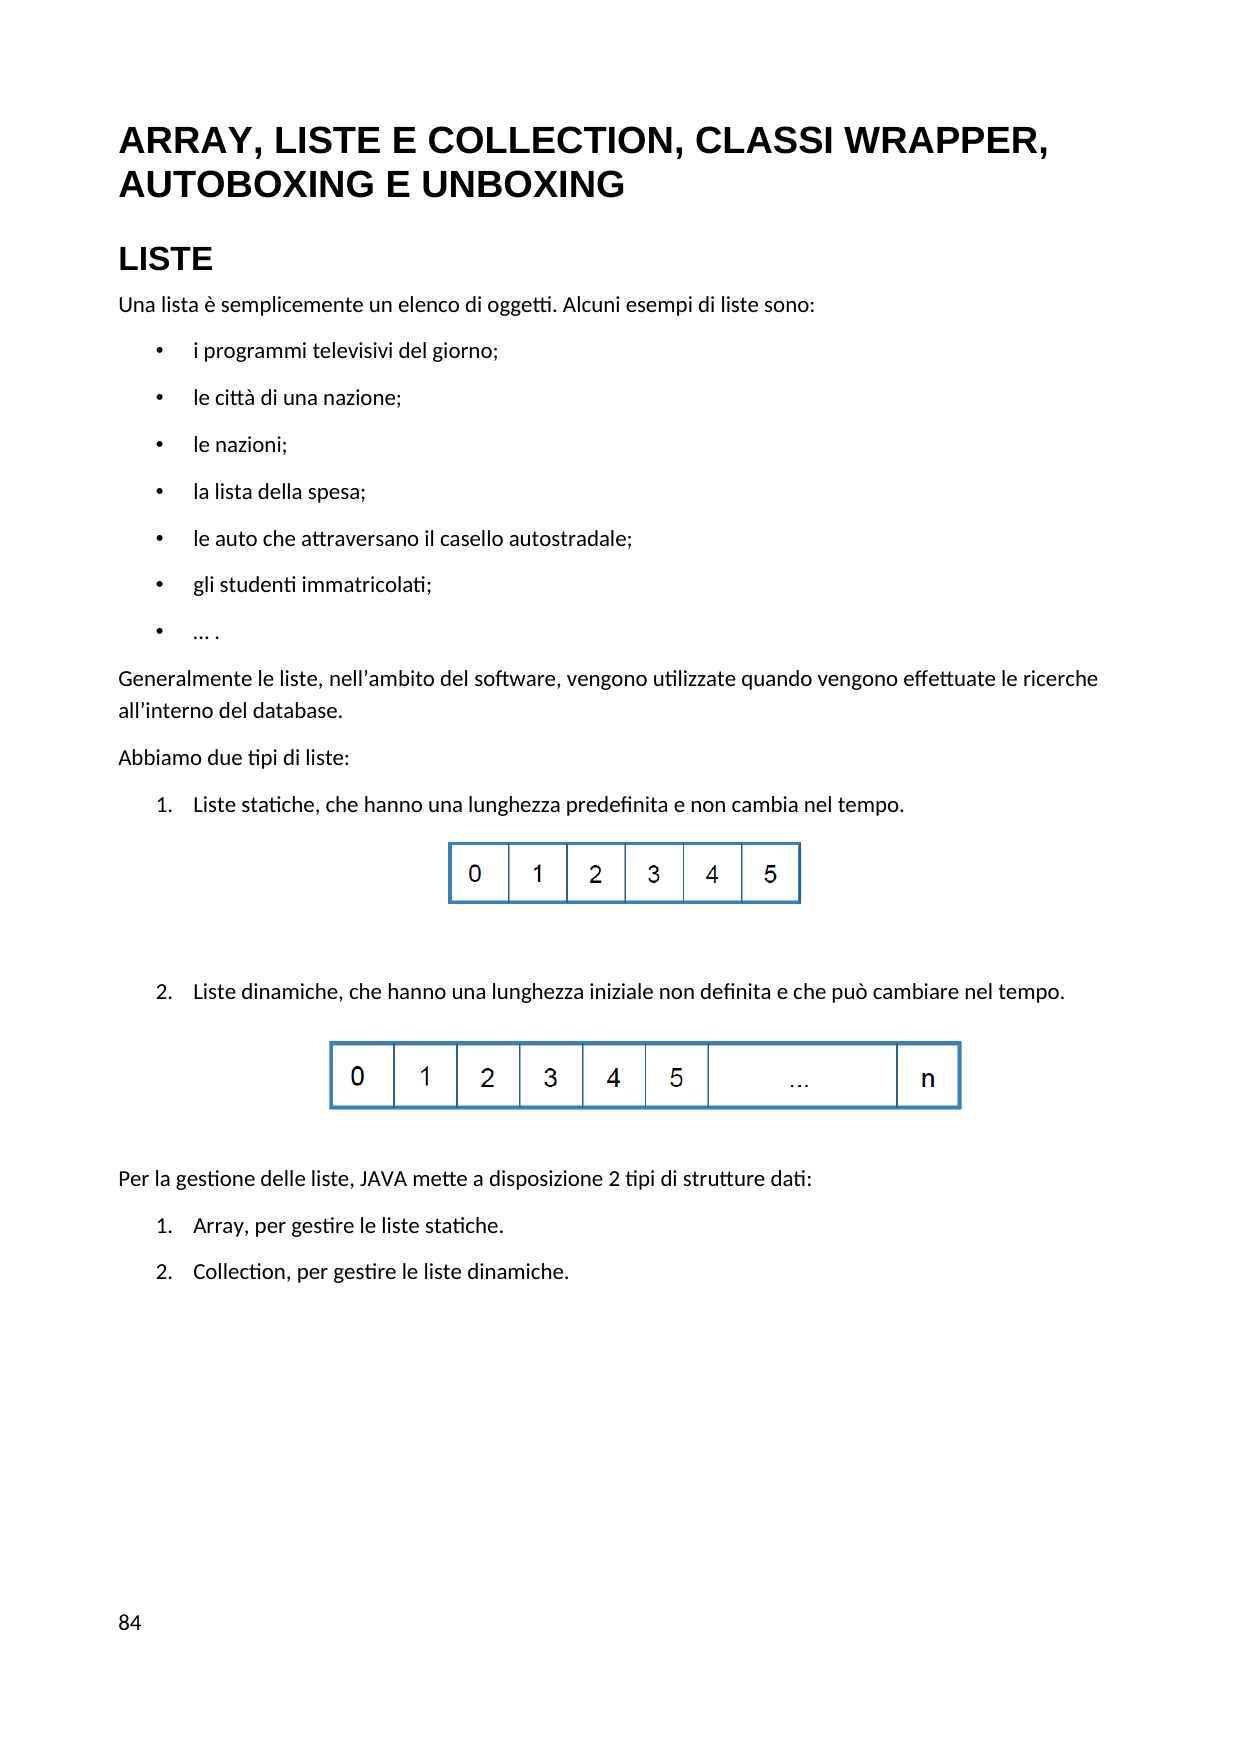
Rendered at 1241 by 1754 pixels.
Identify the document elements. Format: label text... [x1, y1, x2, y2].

text Una lista è semplicemente un elenco di oggetti. Alcuni esempi di liste sono: [118, 290, 1122, 318]
list Liste statiche, che hanno una lunghezza predefinita e non cambia nel tempo. [156, 790, 1122, 818]
text Abbiamo due tipi di liste: [118, 743, 1122, 771]
list Liste dinamiche, che hanno una lunghezza iniziale non definita e che può cambiare nel tempo. [156, 977, 1122, 1005]
list gli studenti immatricolati; [156, 571, 1122, 598]
list i programmi televisivi del giorno; [156, 337, 1122, 365]
text Per la gestione delle liste, JAVA mette a disposizione 2 tipi di strutture dati: [118, 1164, 1122, 1192]
list Array, per gestire le liste statiche. [156, 1211, 1122, 1239]
list le nazioni; [156, 430, 1122, 458]
list … . [156, 617, 1122, 645]
subtitle LISTE [118, 239, 1122, 277]
picture [329, 1041, 962, 1110]
list Collection, per gestire le liste dinamiche. [156, 1257, 1122, 1286]
text Generalmente le liste, nell’ambito del software, vengono utilizzate quando vengono effettuate le ricerche all’interno del database. [118, 664, 1122, 724]
picture [447, 842, 802, 904]
subtitle ARRAY, LISTE E COLLECTION, CLASSI WRAPPER, AUTOBOXING E UNBOXING [118, 118, 1122, 205]
list le auto che attraversano il casello autostradale; [156, 524, 1122, 552]
list le città di una nazione; [156, 383, 1122, 411]
list la lista della spesa; [156, 477, 1122, 505]
